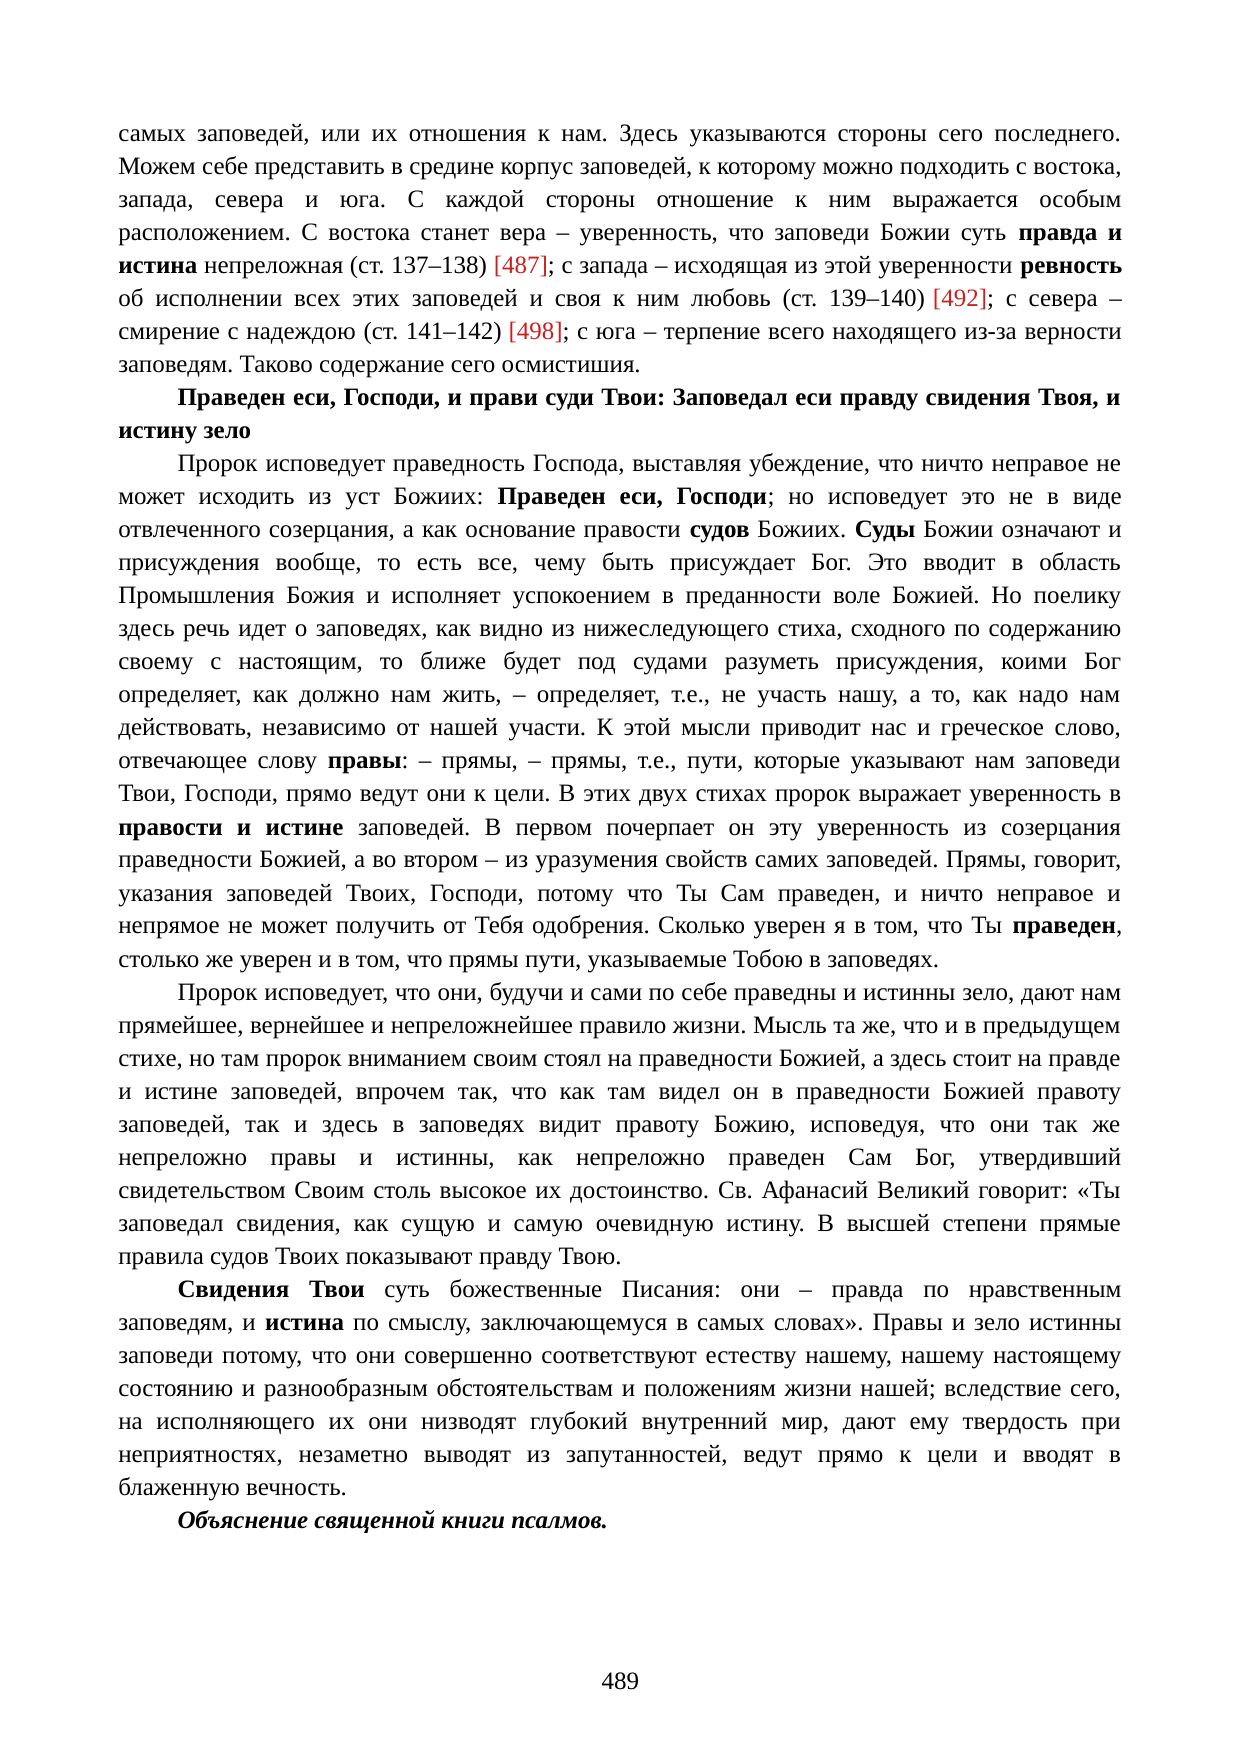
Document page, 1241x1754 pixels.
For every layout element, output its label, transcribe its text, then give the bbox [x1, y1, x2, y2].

text Пророк исповедует, что они, будучи и сами по себе праведны и истинны зело, дают нам прямейшее, вернейшее и непреложнейшее правило жизни. Мысль та же, что и в предыдущем стихе, но там пророк вниманием своим стоял на праведности Божией, а здесь стоит на правде и истине заповедей, впрочем так, что как там видел он в праведности Божией правоту заповедей, так и здесь в заповедях видит правоту Божию, исповедуя, что они так же непреложно правы и истинны, как непреложно праведен Сам Бог, утвердивший свидетельством Своим столь высокое их достоинство. Св. Афанасий Великий говорит: «Ты заповедал свидения, как сущую и самую очевидную истину. В высшей степени прямые правила судов Твоих показывают правду Твою. [118, 977, 1122, 1269]
text Объяснение священной книги псалмов. [118, 1505, 1122, 1534]
text Пророк исповедует праведность Господа, выставляя убеждение, что ничто неправое не может исходить из уст Божиих: Праведен еси, Господи; но исповедует это не в виде отвлеченного созерцания, а как основание правости судов Божиих. Суды Божии означают и присуждения вообще, то есть все, чему быть присуждает Бог. Это вводит в область Промышления Божия и исполняет успокоением в преданности воле Божией. Но поелику здесь речь идет о заповедях, как видно из нижеследующего стиха, сходного по содержанию своему с настоящим, то ближе будет под судами разуметь присуждения, коими Бог определяет, как должно нам жить, – определяет, т.е., не участь нашу, а то, как надо нам действовать, независимо от нашей участи. К этой мысли приводит нас и греческое слово, отвечающее слову правы: – прямы, – прямы, т.е., пути, которые указывают нам заповеди Твои, Господи, прямо ведут они к цели. В этих двух стихах пророк выражает уверенность в правости и истине заповедей. В первом почерпает он эту уверенность из созерцания праведности Божией, а во втором – из уразумения свойств самих заповедей. Прямы, говорит, указания заповедей Твоих, Господи, потому что Ты Сам праведен, и ничто неправое и непрямое не может получить от Тебя одобрения. Сколько уверен я в том, что Ты праведен, столько же уверен и в том, что прямы пути, указываемые Тобою в заповедях. [118, 448, 1122, 972]
text Праведен еси, Господи, и прави суди Твои: Заповедал еси правду свидения Твоя, и истину зело [118, 382, 1122, 444]
text самых заповедей, или их отношения к нам. Здесь указываются стороны сего последнего. Можем себе представить в средине корпус заповедей, к которому можно подходить с востока, запада, севера и юга. С каждой стороны отношение к ним выражается особым расположением. С востока станет вера – уверенность, что заповеди Божии суть правда и истина непреложная (ст. 137–138) [487]; с запада – исходящая из этой уверенности ревность об исполнении всех этих заповедей и своя к ним любовь (ст. 139–140) [492]; с севера – смирение с надеждою (ст. 141–142) [498]; с юга – терпение всего находящего из-за верности заповедям. Таково содержание сего осмистишия. [118, 118, 1122, 378]
text Свидения Твои суть божественные Писания: они – правда по нравственным заповедям, и истина по смыслу, заключающемуся в самых словах». Правы и зело истинны заповеди потому, что они совершенно соответствуют естеству нашему, нашему настоящему состоянию и разнообразным обстоятельствам и положениям жизни нашей; вследствие сего, на исполняющего их они низводят глубокий внутренний мир, дают ему твердость при неприятностях, незаметно выводят из запутанностей, ведут прямо к цели и вводят в блаженную вечность. [118, 1274, 1122, 1501]
